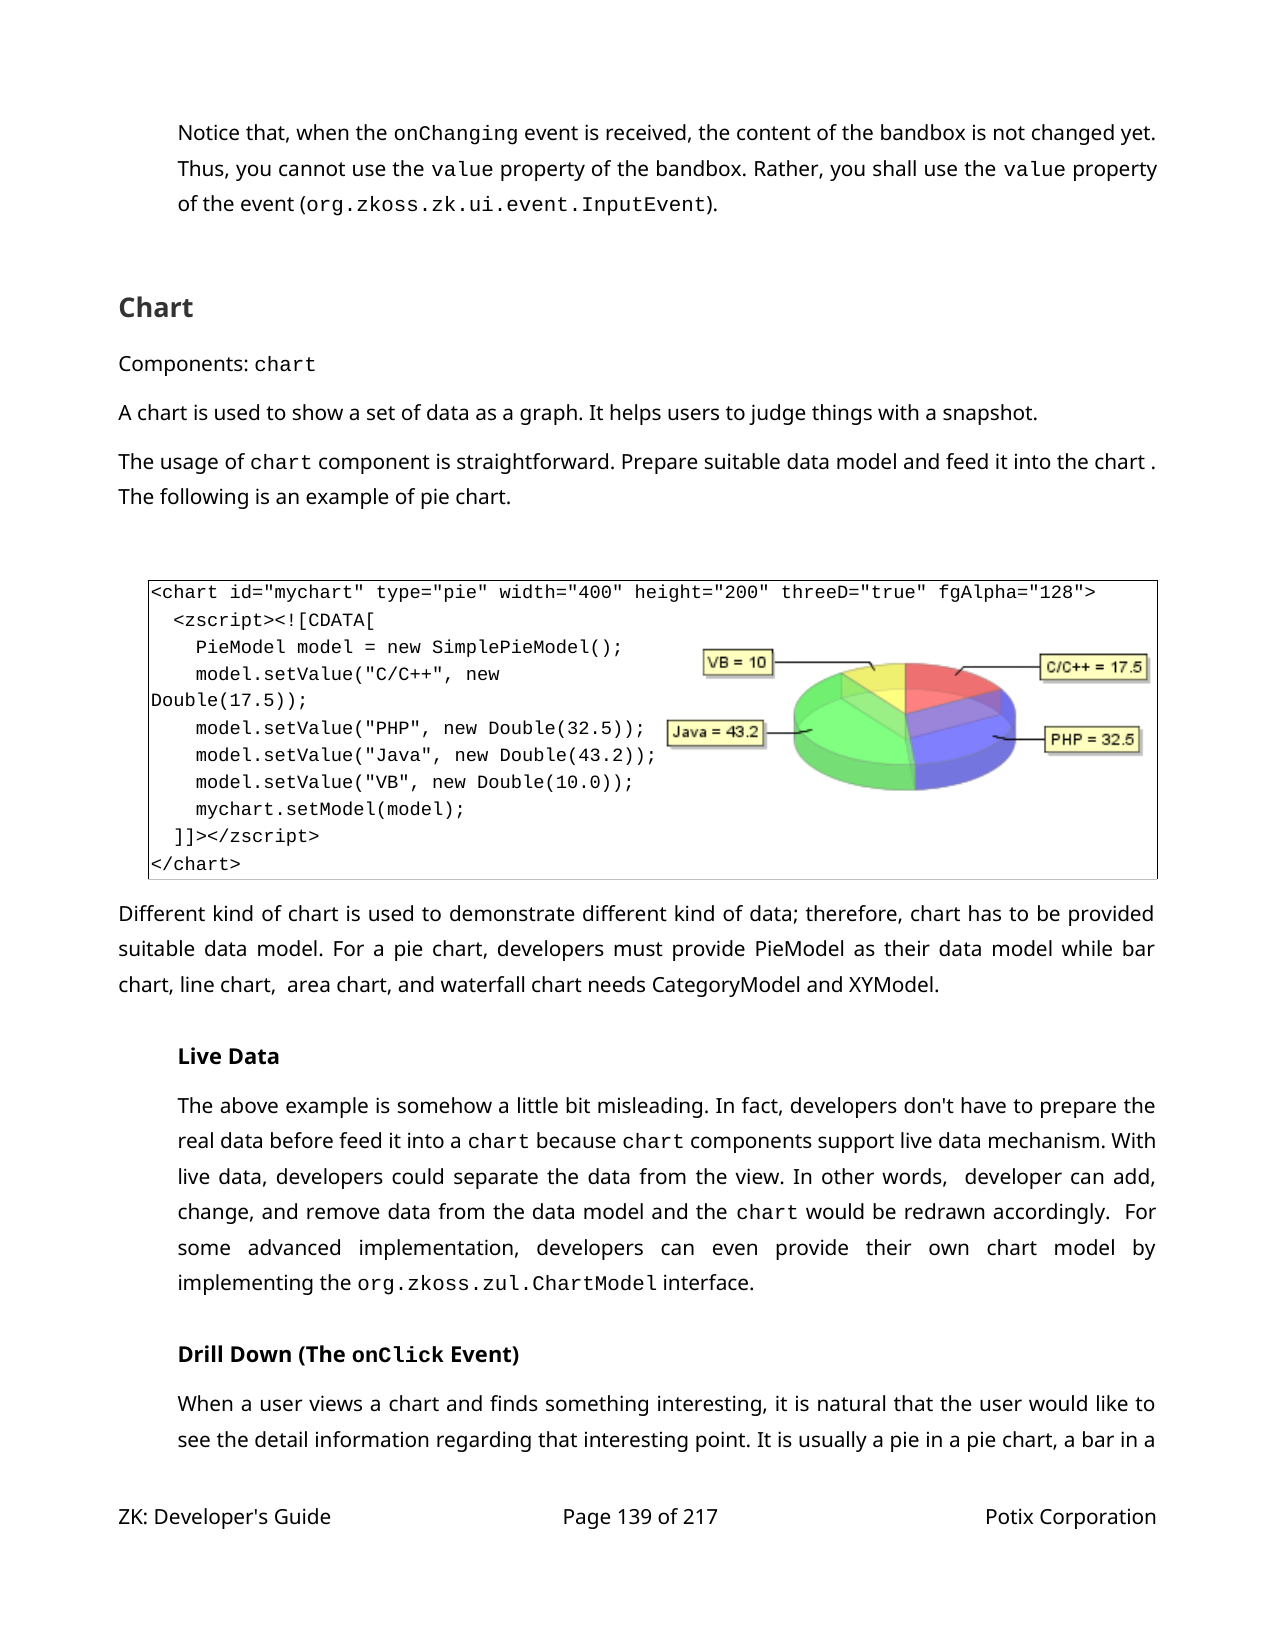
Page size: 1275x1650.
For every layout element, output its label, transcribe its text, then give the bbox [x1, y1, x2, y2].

text model.setValue("VB", new Double(10.0)); [149, 770, 664, 794]
text The usage of chart component is straightforward. Prepare suitable data model and feed it into the chart . The following is an example of pie chart. [118, 447, 1157, 511]
text PieModel model = new SimplePieModel(); [149, 634, 1157, 659]
text Notice that, when the onChanging event is received, the content of the bandbox is not changed yet. Thus, you cannot use the value property of the bandbox. Rather, you shall use the value property of the event (org.zkoss.zk.ui.event.InputEvent). [177, 118, 1157, 218]
text When a user views a chart and finds something interesting, it is natural that the user would like to see the detail information regarding that interesting point. It is usually a pie in a pie chart, a bar in a [177, 1389, 1157, 1453]
text <chart id="mychart" type="pie" width="400" height="200" threeD="true" fgAlpha="128"> [149, 581, 1157, 604]
text <zscript><![CDATA[ [149, 607, 1157, 632]
text ]]></zscript> [149, 824, 1157, 848]
picture [664, 647, 1151, 794]
subtitle Drill Down (The onClick Event) [177, 1339, 1157, 1369]
text model.setValue("PHP", new Double(32.5)); [149, 716, 664, 740]
text Different kind of chart is used to demonstrate different kind of data; therefore, chart has to be provided suitable data model. For a pie chart, developers must provide PieModel as their data model while bar chart, line chart, area chart, and waterfall chart needs CategoryModel and XYModel. [118, 899, 1157, 998]
subtitle Chart [118, 288, 1157, 325]
text Components: chart [118, 349, 1157, 377]
subtitle Live Data [177, 1041, 1157, 1071]
text model.setValue("Java", new Double(43.2)); [149, 743, 664, 767]
text mychart.setModel(model); [149, 797, 1157, 821]
text </chart> [149, 851, 1157, 879]
text The above example is somehow a little bit misleading. In fact, developers don't have to prepare the real data before feed it into a chart because chart components support live data mechanism. With live data, developers could separate the data from the view. In other words, developer can add, change, and remove data from the data model and the chart would be redrawn accordingly. For some advanced implementation, developers can even provide their own chart model by implementing the org.zkoss.zul.ChartModel interface. [177, 1091, 1157, 1296]
text model.setValue("C/C++", new Double(17.5)); [149, 662, 664, 713]
text A chart is used to show a set of data as a graph. It helps users to judge things with a snapshot. [118, 398, 1157, 426]
